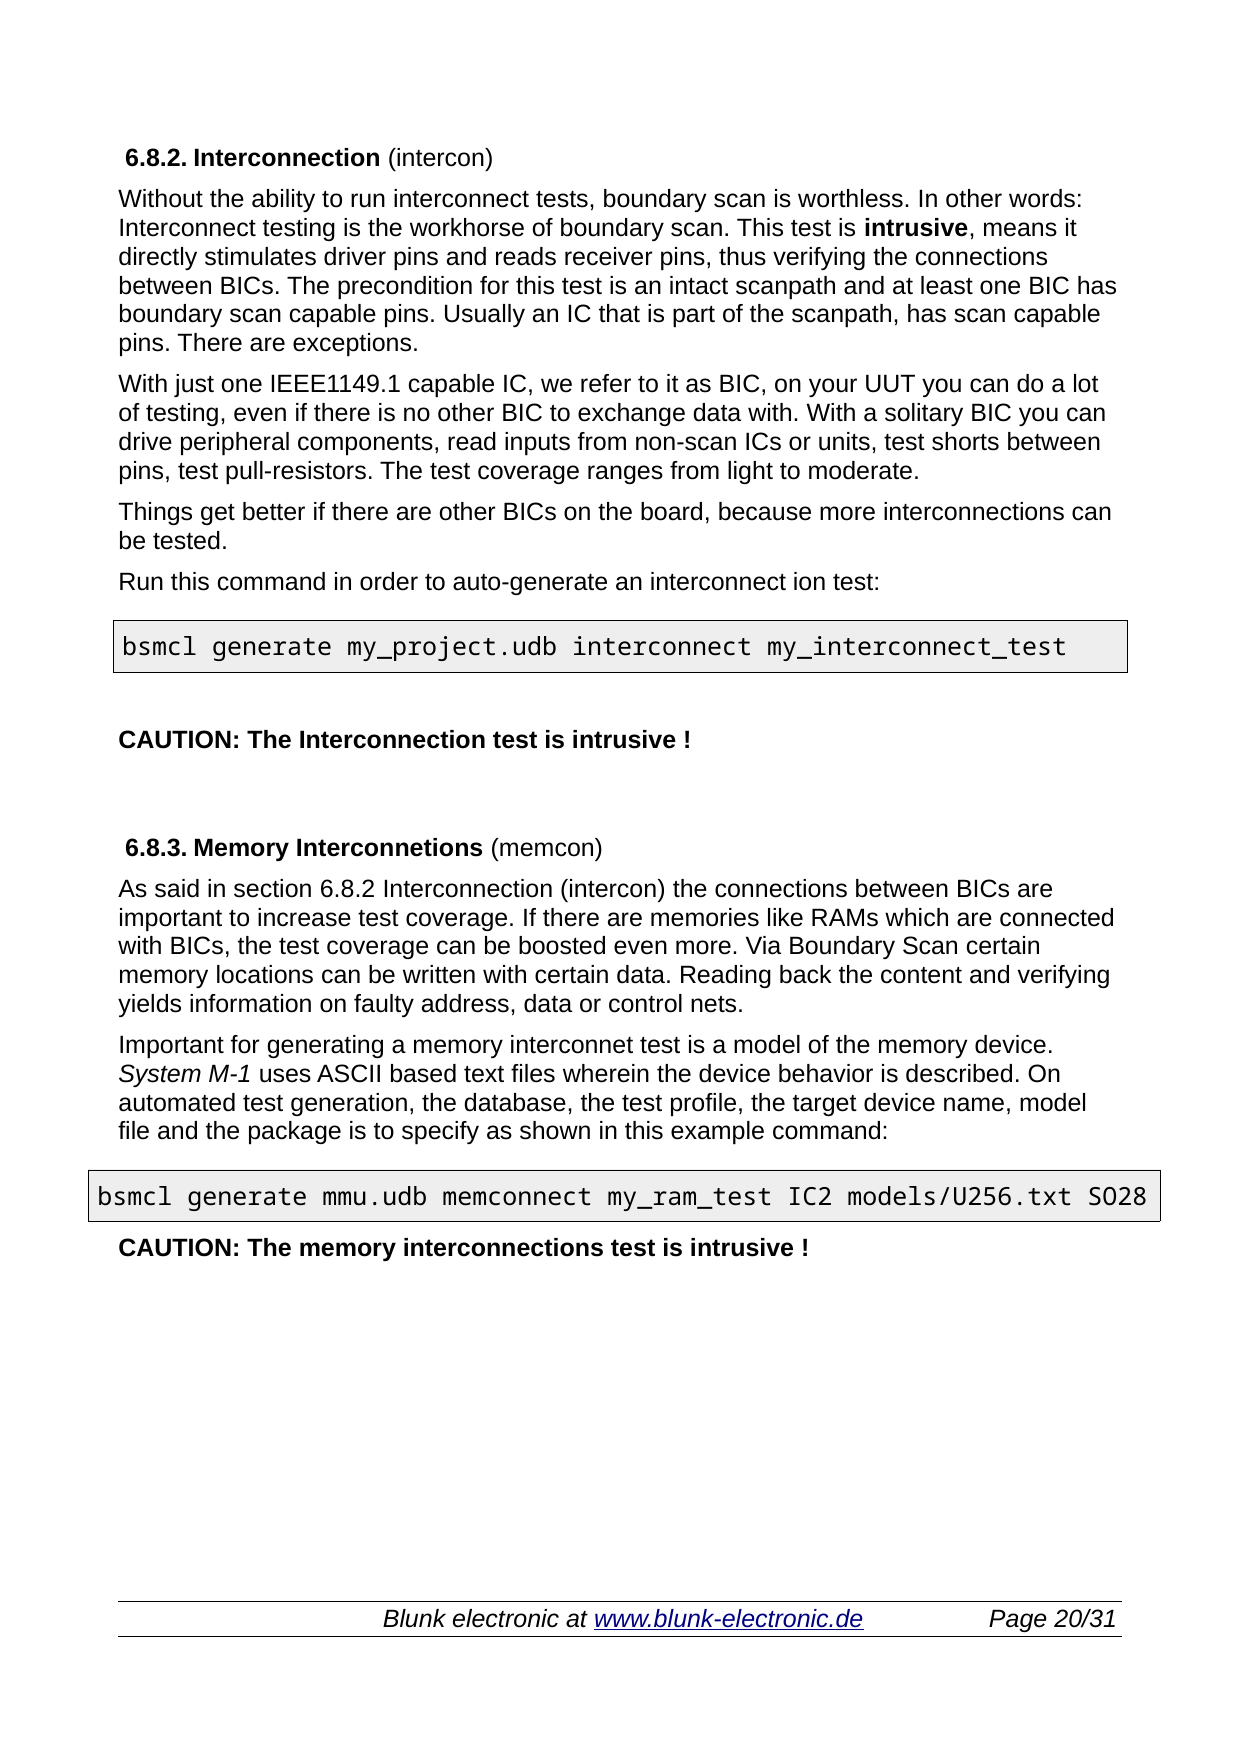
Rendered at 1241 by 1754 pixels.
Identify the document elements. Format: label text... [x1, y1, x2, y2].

text Run this command in order to auto-generate an interconnect ion test: [118, 567, 1122, 596]
text Important for generating a memory interconnet test is a model of the memory device. System M-1 uses ASCII based text files wherein the device behavior is described. On automated test generation, the database, the test profile, the target device name, model file and the package is to specify as shown in this example command: [118, 1030, 1122, 1145]
subtitle Memory Interconnetions (memcon) [118, 833, 1122, 861]
text With just one IEEE1149.1 capable IC, we refer to it as BIC, on your UUT you can do a lot of testing, even if there is no other BIC to exchange data with. With a solitary BIC you can drive peripheral components, read inputs from non-scan ICs or units, test shorts between pins, test pull-resistors. The test coverage ranges from light to moderate. [118, 369, 1122, 484]
text As said in section 6.8.2 Interconnection (intercon) the connections between BICs are important to increase test coverage. If there are memories like RAMs which are connected with BICs, the test coverage can be boosted even more. Via Boundary Scan certain memory locations can be written with certain data. Reading back the content and verifying yields information on faulty address, data or control nets. [118, 874, 1122, 1018]
text CAUTION: The memory interconnections test is intrusive ! [118, 1222, 1122, 1262]
text Without the ability to run interconnect tests, boundary scan is worthless. In other words: Interconnect testing is the workhorse of boundary scan. This test is intrusive, means it directly stimulates driver pins and reads receiver pins, thus verifying the connections between BICs. The precondition for this test is an intact scanpath and at least one BIC has boundary scan capable pins. Usually an IC that is part of the scanpath, has scan capable pins. There are exceptions. [118, 184, 1122, 357]
text bsmcl generate my_project.udb interconnect my_interconnect_test [122, 629, 1118, 663]
text Things get better if there are other BICs on the board, because more interconnections can be tested. [118, 497, 1122, 554]
text [118, 1158, 1122, 1169]
text bsmcl generate mmu.udb memconnect my_ram_test IC2 models/U256.txt SO28 [97, 1178, 1151, 1212]
subtitle Interconnection (intercon) [118, 143, 1122, 172]
text CAUTION: The Interconnection test is intrusive ! [118, 725, 1122, 754]
